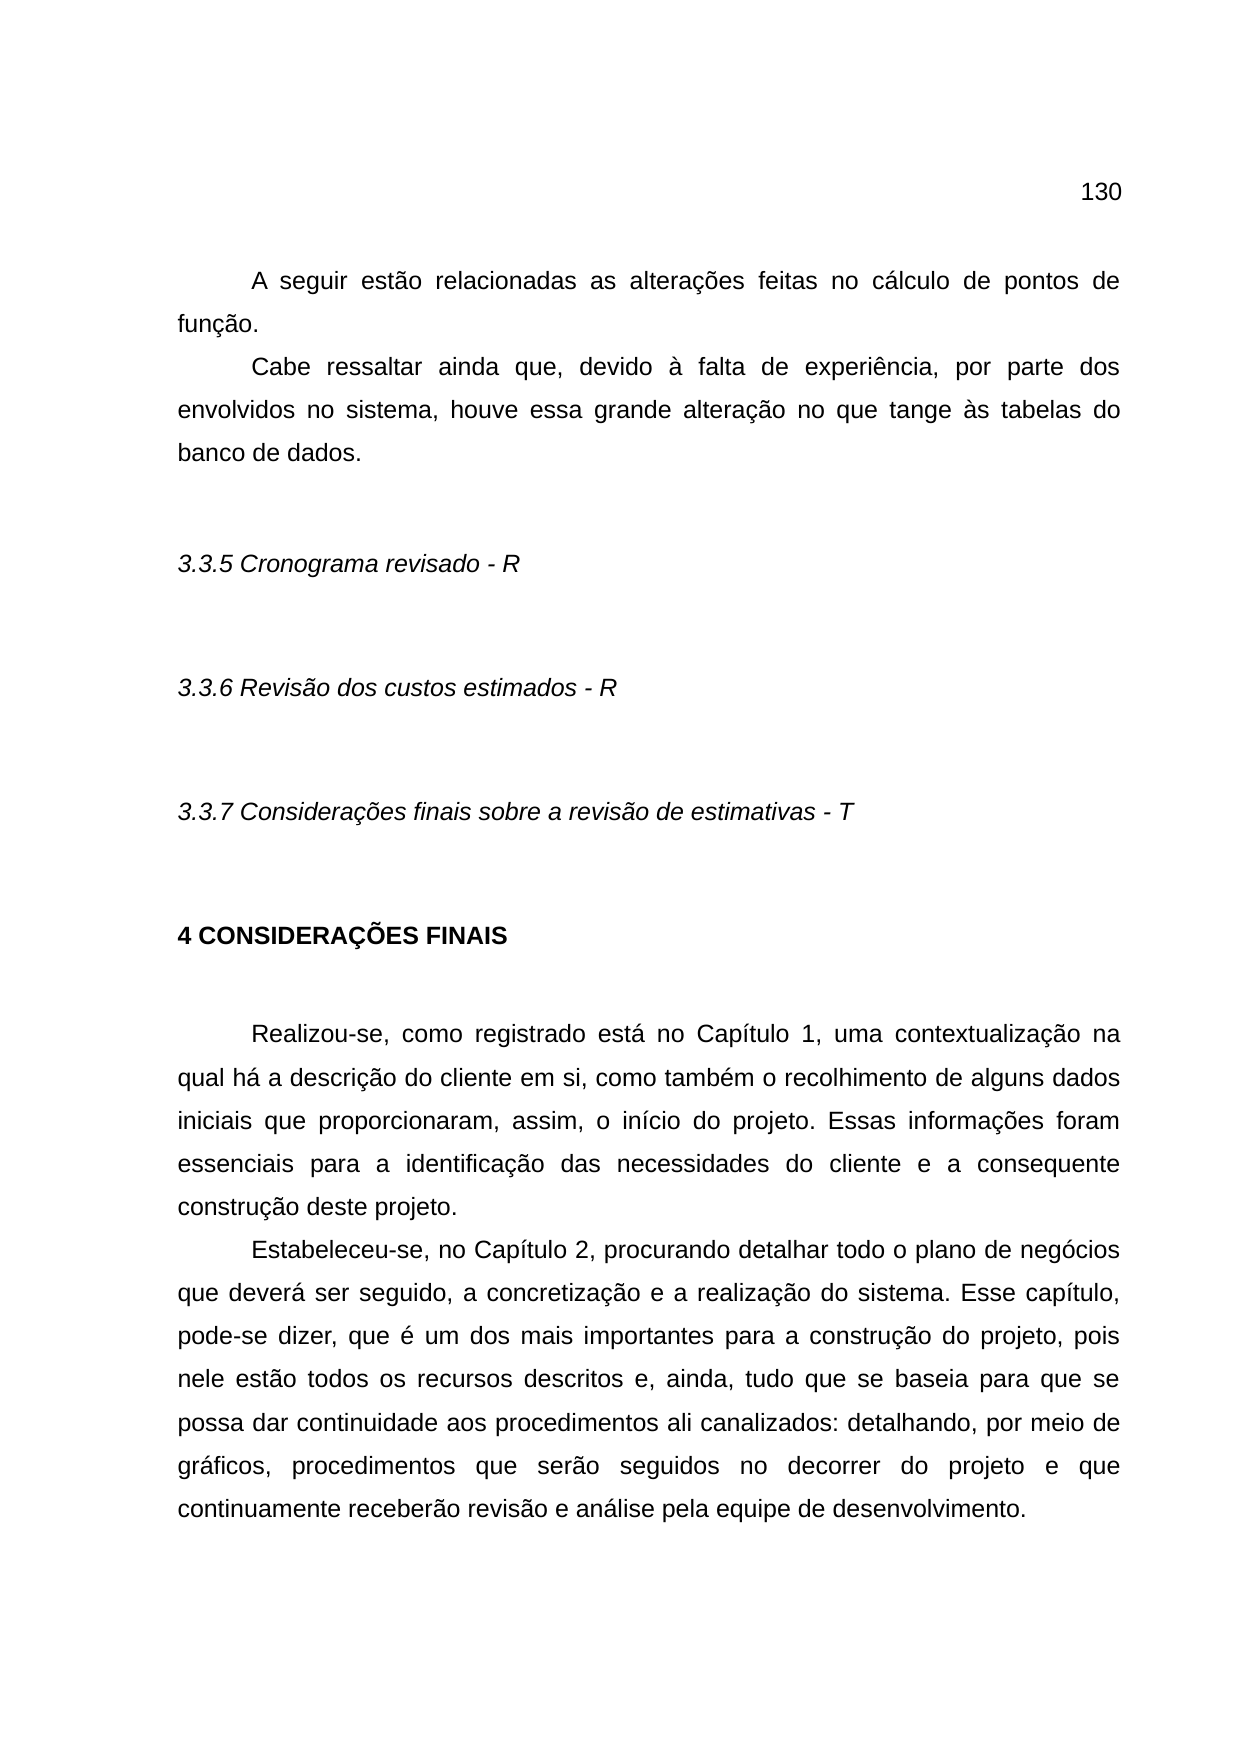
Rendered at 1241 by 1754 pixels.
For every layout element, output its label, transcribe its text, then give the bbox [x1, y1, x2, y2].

subtitle 4 CONSIDERAÇÕES FINAIS [177, 921, 1122, 949]
text Estabeleceu-se, no Capítulo 2, procurando detalhar todo o plano de negócios que deverá ser seguido, a concretização e a realização do sistema. Esse capítulo, pode-se dizer, que é um dos mais importantes para a construção do projeto, pois nele estão todos os recursos descritos e, ainda, tudo que se baseia para que se possa dar continuidade aos procedimentos ali canalizados: detalhando, por meio de gráficos, procedimentos que serão seguidos no decorrer do projeto e que continuamente receberão revisão e análise pela equipe de desenvolvimento. [177, 1235, 1122, 1523]
subtitle 3.3.5 Cronograma revisado - R [177, 549, 1122, 578]
subtitle 3.3.7 Considerações finais sobre a revisão de estimativas - T [177, 797, 1122, 826]
text Cabe ressaltar ainda que, devido à falta de experiência, por parte dos envolvidos no sistema, houve essa grande alteração no que tange às tabelas do banco de dados. [177, 352, 1122, 467]
subtitle 3.3.6 Revisão dos custos estimados - R [177, 673, 1122, 702]
text Realizou-se, como registrado está no Capítulo 1, uma contextualização na qual há a descrição do cliente em si, como também o recolhimento de alguns dados iniciais que proporcionaram, assim, o início do projeto. Essas informações foram essenciais para a identificação das necessidades do cliente e a consequente construção deste projeto. [177, 1019, 1122, 1221]
text A seguir estão relacionadas as alterações feitas no cálculo de pontos de função. [177, 266, 1122, 338]
